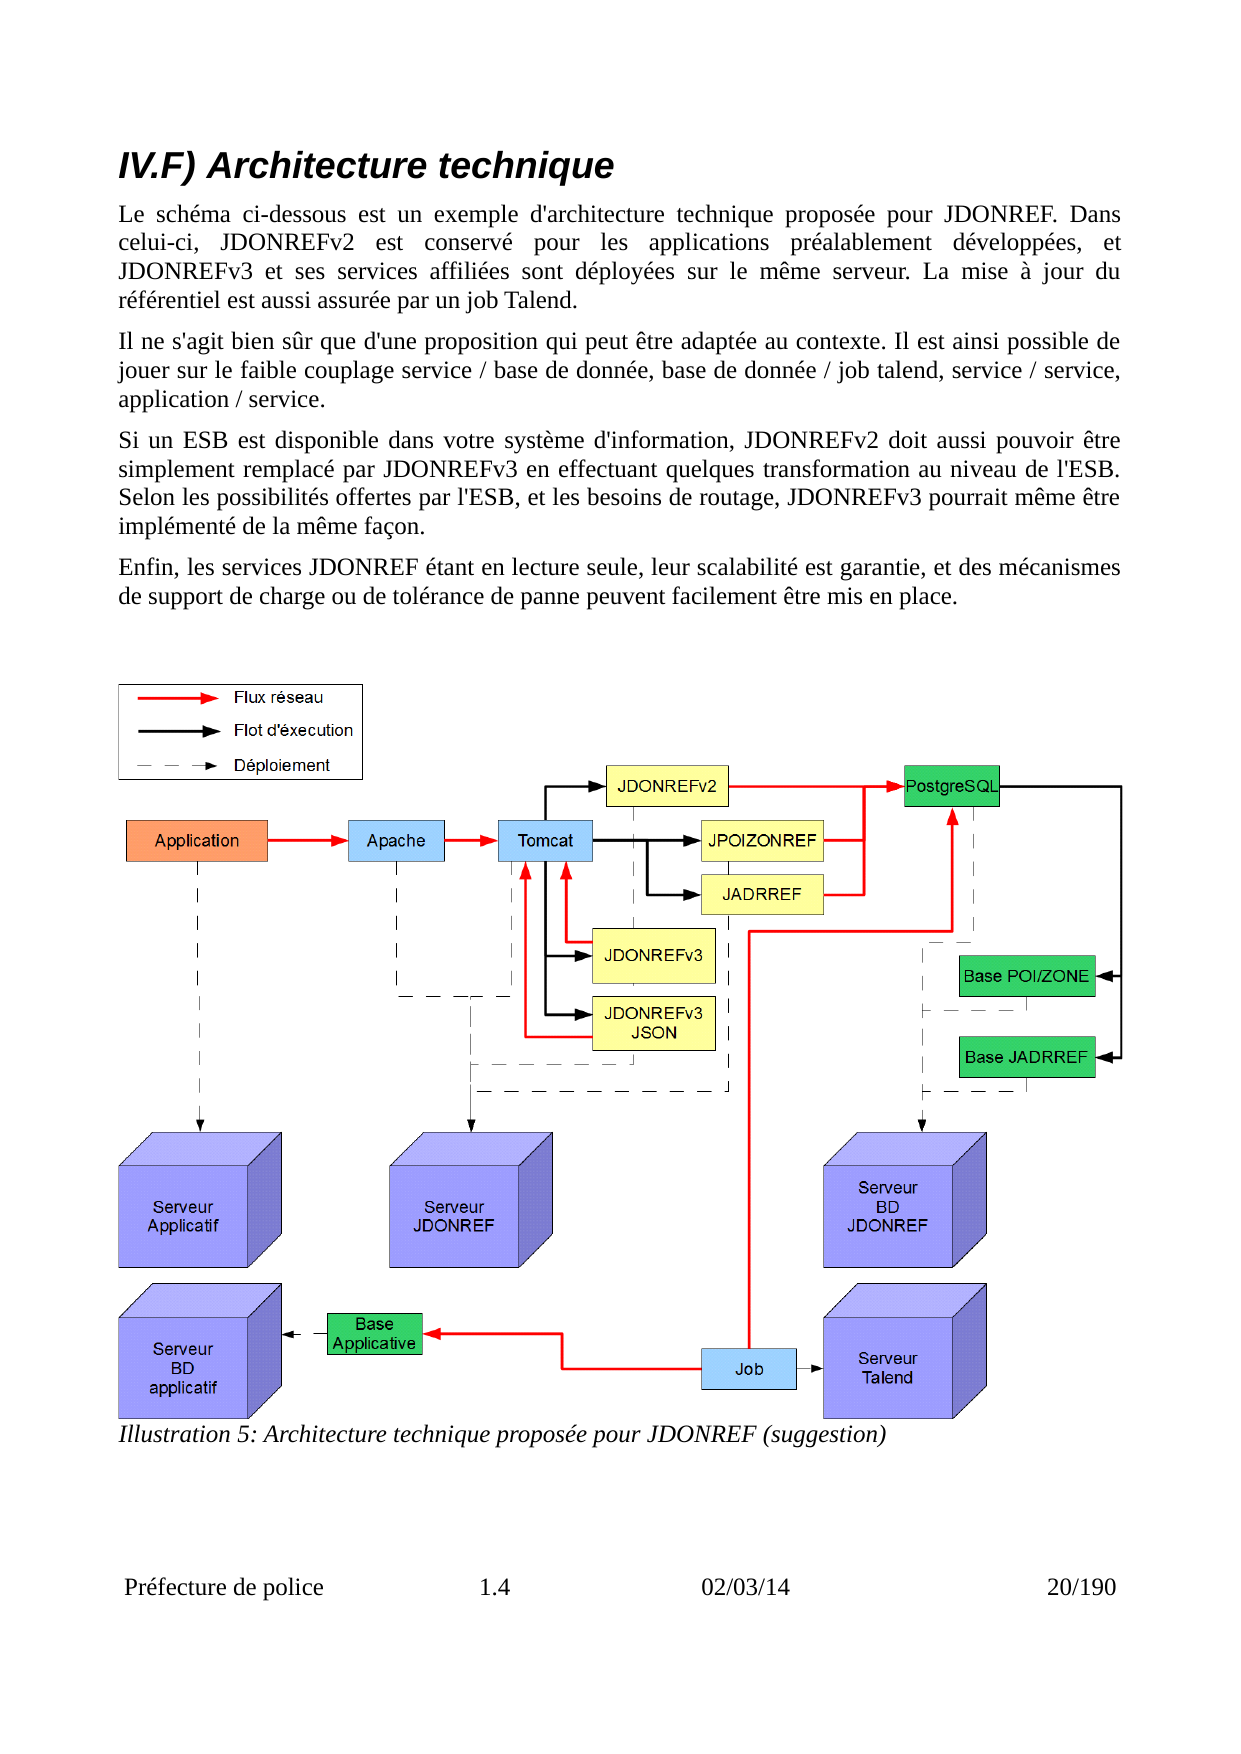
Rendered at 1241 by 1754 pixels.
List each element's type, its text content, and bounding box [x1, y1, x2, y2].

text Enfin, les services JDONREF étant en lecture seule, leur scalabilité est garantie, et des mécanismes de support de charge ou de tolérance de panne peuvent facilement être mis en place. [118, 552, 1122, 610]
text Si un ESB est disponible dans votre système d'information, JDONREFv2 doit aussi pouvoir être simplement remplacé par JDONREFv3 en effectuant quelques transformation au niveau de l'ESB. Selon les possibilités offertes par l'ESB, et les besoins de routage, JDONREFv3 pourrait même être implémenté de la même façon. [118, 425, 1122, 540]
text Il ne s'agit bien sûr que d'une proposition qui peut être adaptée au contexte. Il est ainsi possible de jouer sur le faible couplage service / base de donnée, base de donnée / job talend, service / service, application / service. [118, 326, 1122, 412]
text Le schéma ci-dessous est un exemple d'architecture technique proposée pour JDONREF. Dans celui-ci, JDONREFv2 est conservé pour les applications préalablement développées, et JDONREFv3 et ses services affiliées sont déployées sur le même serveur. La mise à jour du référentiel est aussi assurée par un job Talend. [118, 199, 1122, 314]
text Illustration 5: Architecture technique proposée pour JDONREF (suggestion) [118, 1419, 1122, 1448]
subtitle Architecture technique [118, 143, 1122, 186]
picture [118, 684, 1123, 1419]
